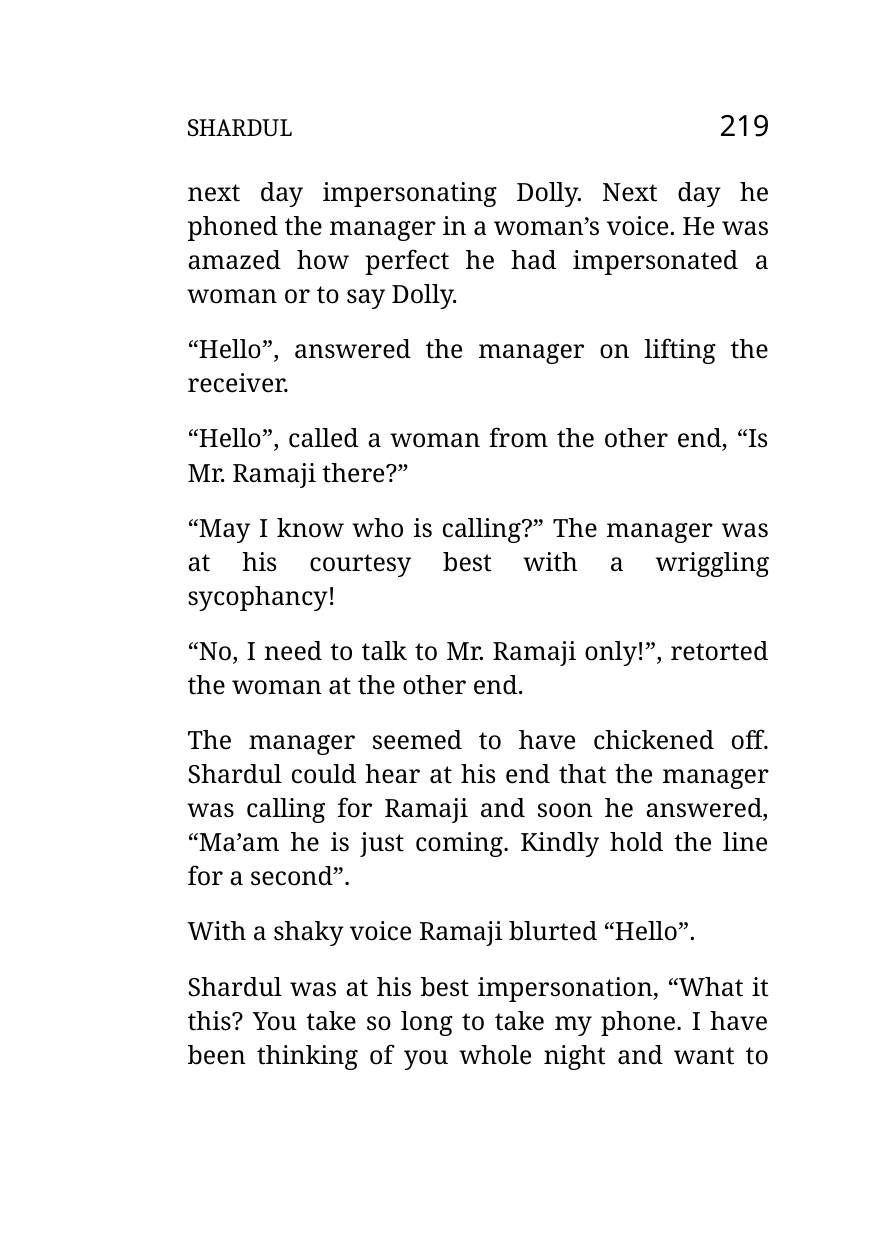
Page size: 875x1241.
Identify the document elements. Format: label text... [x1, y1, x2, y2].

text Shardul was at his best impersonation, “What it this? You take so long to take my phone. I have been thinking of you whole night and want to [187, 969, 769, 1071]
text The manager seemed to have chickened off. Shardul could hear at his end that the manager was calling for Ramaji and soon he answered, “Ma’am he is just coming. Kindly hold the line for a second”. [187, 723, 769, 893]
text “May I know who is calling?” The manager was at his courtesy best with a wriggling sycophancy! [187, 510, 769, 612]
text next day impersonating Dolly. Next day he phoned the manager in a woman’s voice. He was amazed how perfect he had impersonated a woman or to say Dolly. [187, 175, 769, 311]
text With a shaky voice Ramaji blurted “Hello”. [187, 914, 769, 948]
text “No, I need to talk to Mr. Ramaji only!”, retorted the woman at the other end. [187, 633, 769, 702]
text “Hello”, called a woman from the other end, “Is Mr. Ramaji there?” [187, 421, 769, 489]
text “Hello”, answered the manager on lifting the receiver. [187, 332, 769, 400]
